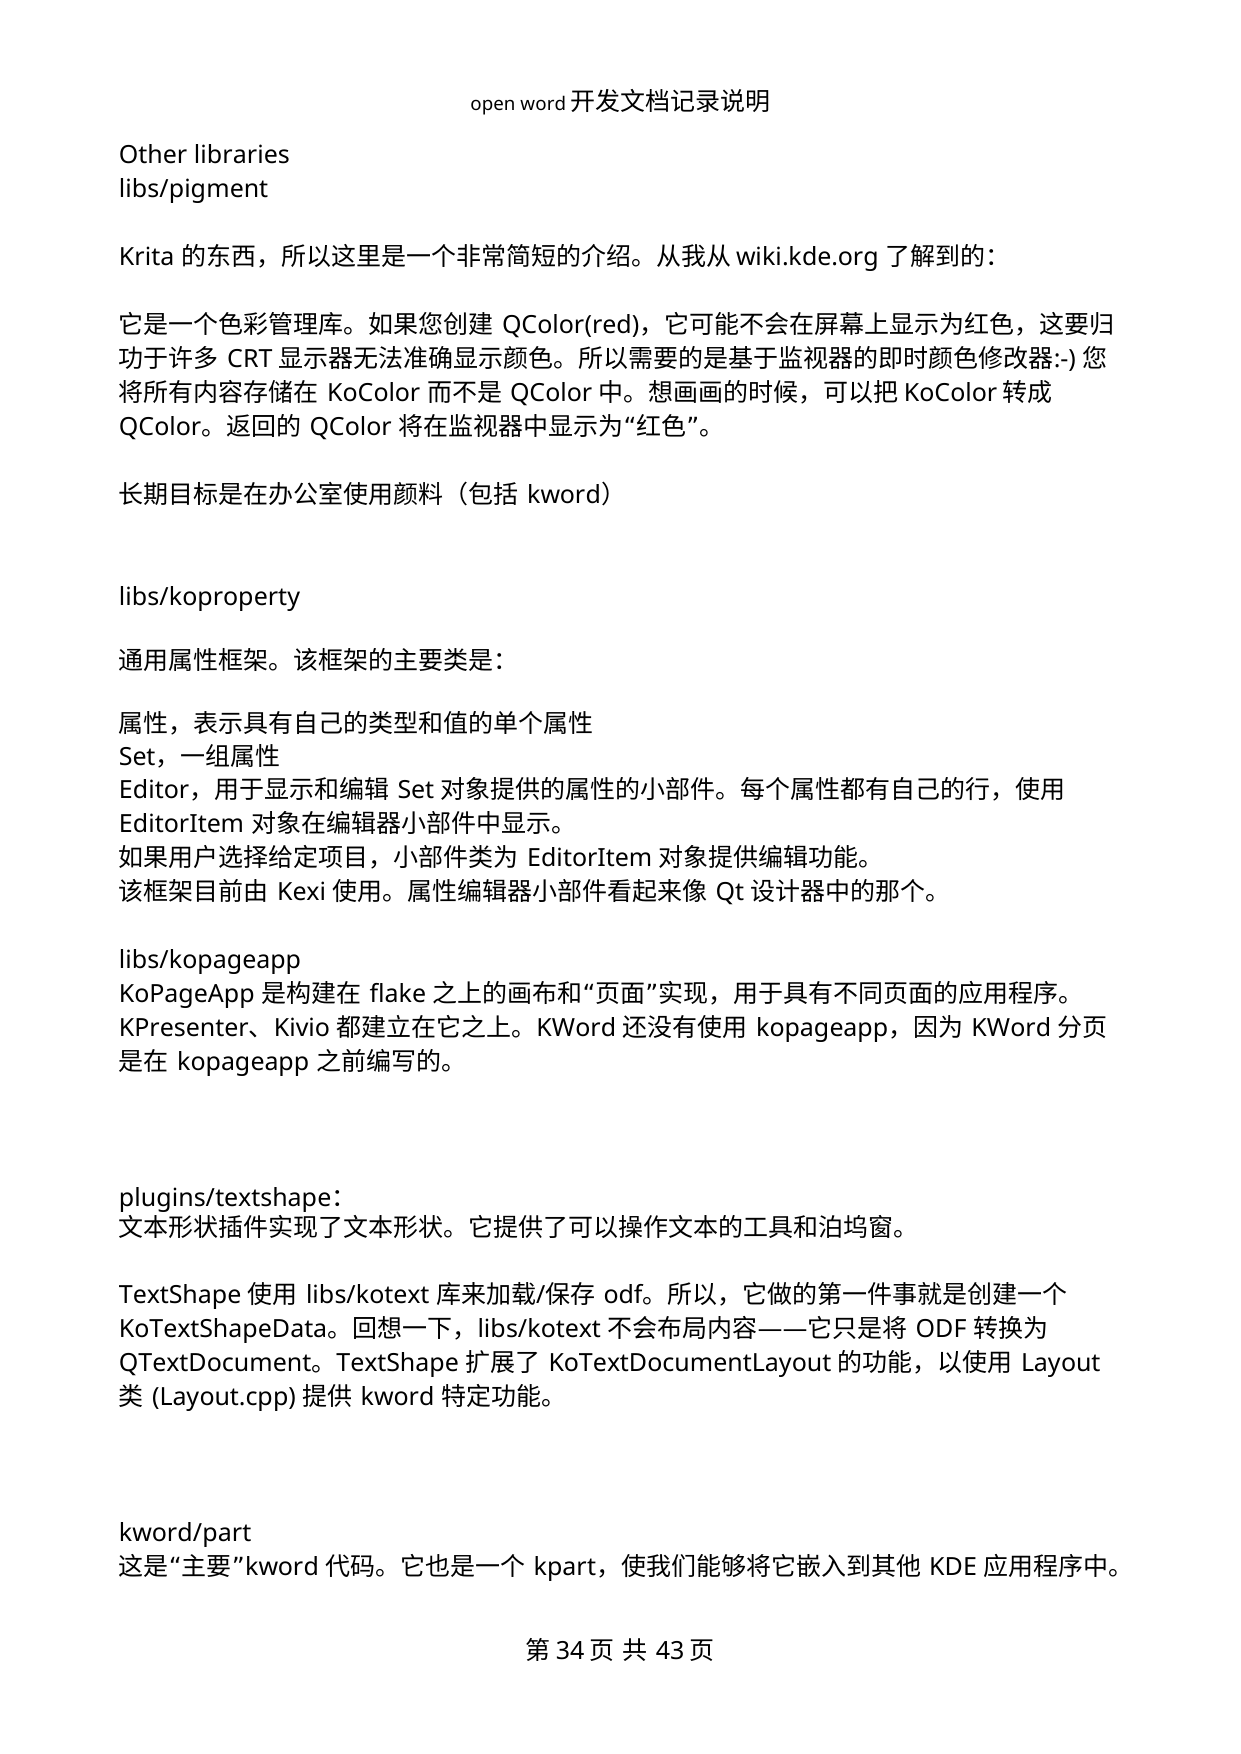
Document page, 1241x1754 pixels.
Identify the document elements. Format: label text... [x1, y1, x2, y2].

text libs/pigment [119, 171, 1121, 205]
text plugins/textshape： [119, 1180, 1121, 1214]
text kword/part [119, 1514, 1121, 1548]
text Other libraries [119, 137, 1121, 171]
text 通用属性框架。该框架的主要类是： [119, 647, 1121, 676]
text 这是“主要”kword 代码。它也是一个 kpart，使我们能够将它嵌入到其他 KDE 应用程序中。 [119, 1548, 1121, 1582]
text TextShape 使用 libs/kotext 库来加载/保存 odf。所以，它做的第一件事就是创建一个 KoTextShapeData。回想一下，libs/kotext 不会布局内容——它只是将 ODF 转换为 QTextDocument。TextShape 扩展了 KoTextDocumentLayout 的功能，以使用 Layout 类 (Layout.cpp) 提供 kword 特定功能。 [119, 1277, 1121, 1413]
text Set，一组属性 [119, 738, 1121, 772]
text 该框架目前由 Kexi 使用。属性编辑器小部件看起来像 Qt 设计器中的那个。 [119, 874, 1121, 908]
text libs/kopageapp [119, 942, 1121, 976]
text 如果用户选择给定项目，小部件类为 EditorItem 对象提供编辑功能。 [119, 840, 1121, 874]
text 文本形状插件实现了文本形状。它提供了可以操作文本的工具和泊坞窗。 [119, 1214, 1121, 1243]
text 长期目标是在办公室使用颜料（包括 kword） [119, 477, 1121, 511]
text Editor，用于显示和编辑 Set 对象提供的属性的小部件。每个属性都有自己的行，使用 EditorItem 对象在编辑器小部件中显示。 [119, 772, 1121, 840]
text libs/koproperty [119, 579, 1121, 613]
text 属性，表示具有自己的类型和值的单个属性 [119, 709, 1121, 738]
text 它是一个色彩管理库。如果您创建 QColor(red)，它可能不会在屏幕上显示为红色，这要归功于许多 CRT 显示器无法准确显示颜色。所以需要的是基于监视器的即时颜色修改器:-) 您将所有内容存储在 KoColor 而不是 QColor 中。想画画的时候，可以把KoColor转成QColor。返回的 QColor 将在监视器中显示为“红色”。 [119, 307, 1121, 443]
text KoPageApp 是构建在 flake 之上的画布和“页面”实现，用于具有不同页面的应用程序。KPresenter、Kivio 都建立在它之上。KWord 还没有使用 kopageapp，因为 KWord 分页是在 kopageapp 之前编写的。 [119, 976, 1121, 1078]
text Krita 的东西，所以这里是一个非常简短的介绍。从我从wiki.kde.org 了解到的： [119, 239, 1121, 273]
